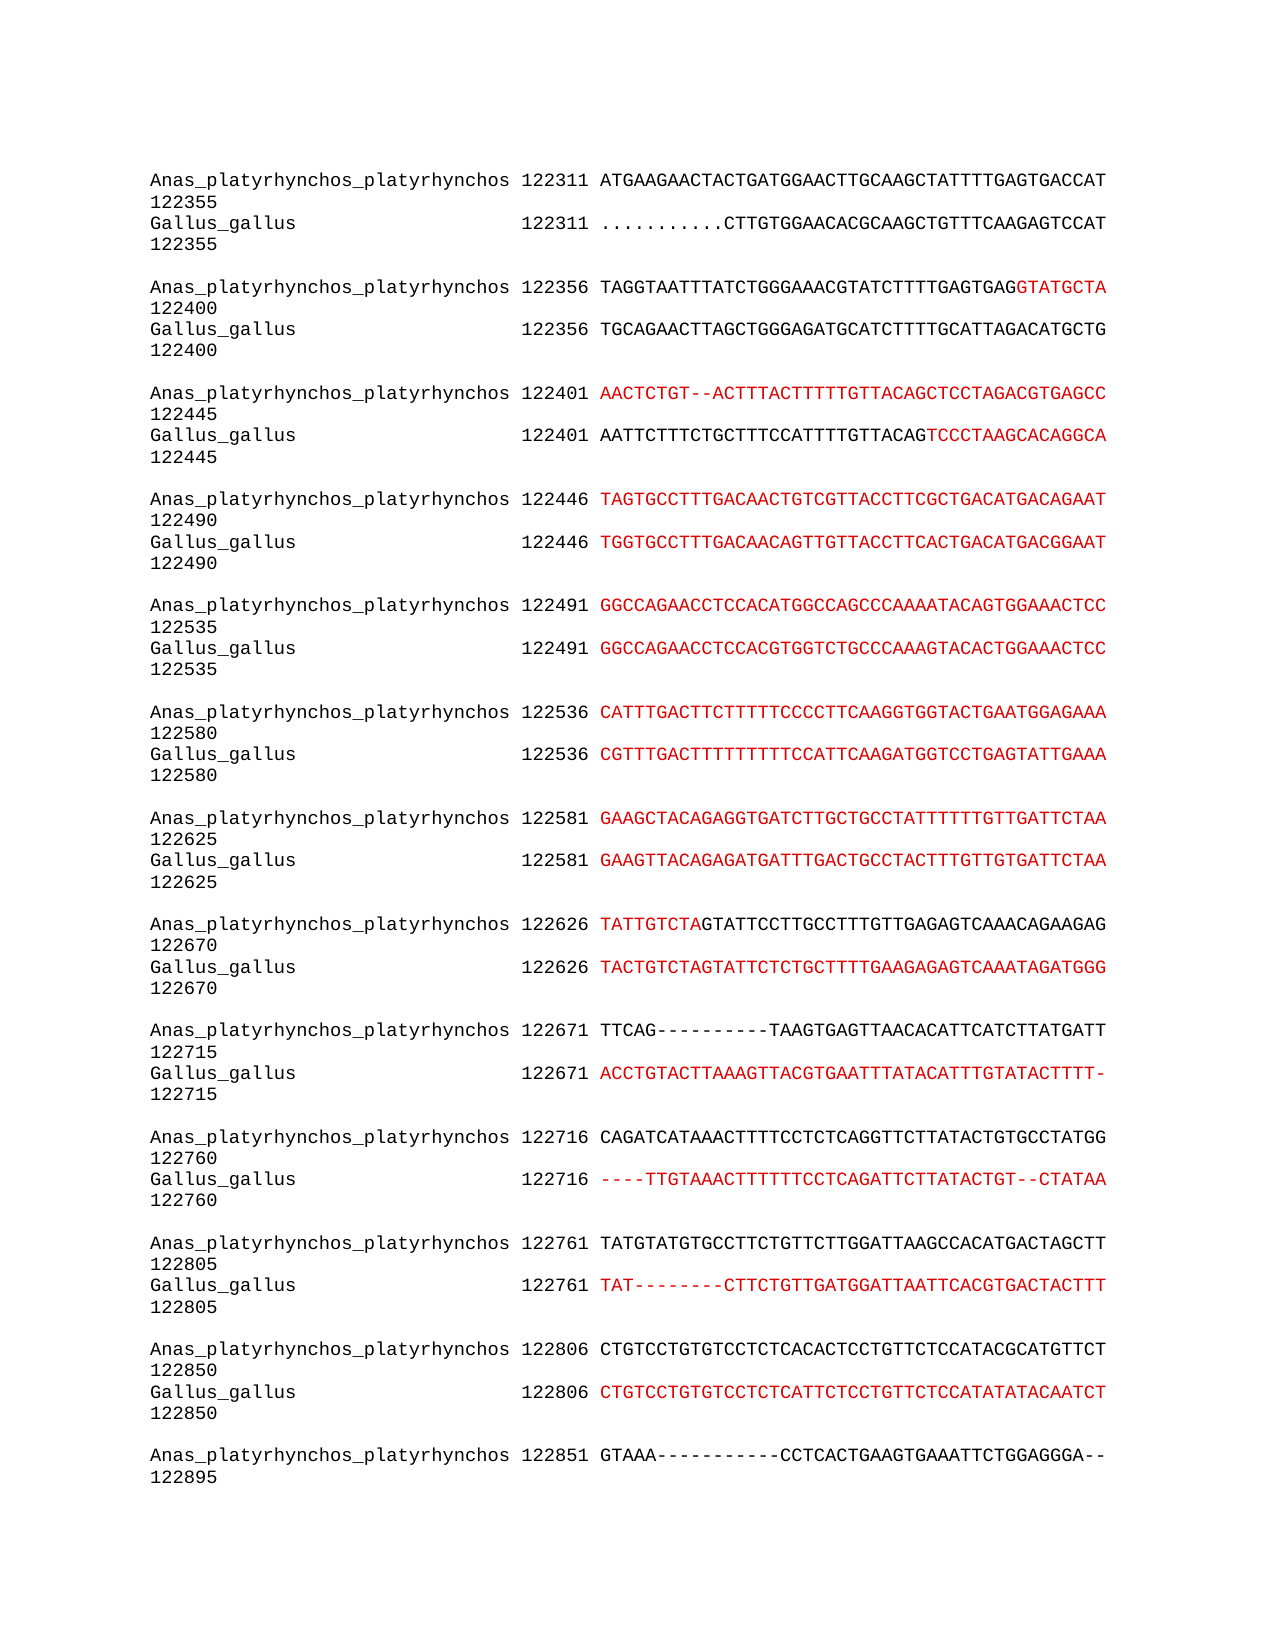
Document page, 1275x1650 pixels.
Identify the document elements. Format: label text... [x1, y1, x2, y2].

text Gallus_gallus 122311 ...........CTTGTGGAACACGCAAGCTGTTTCAAGAGTCCAT 122355 [150, 214, 1125, 256]
text Anas_platyrhynchos_platyrhynchos 122851 GTAAA‑‑‑‑‑‑‑‑‑‑‑CCTCACTGAAGTGAAATTCTGGAGGGA‑‑ 122895 [150, 1446, 1125, 1489]
text Anas_platyrhynchos_platyrhynchos 122401 AACTCTGT‑‑ACTTTACTTTTTGTTACAGCTCCTAGACGTGAGCC 122445 [150, 384, 1125, 426]
text Anas_platyrhynchos_platyrhynchos 122761 TATGTATGTGCCTTCTGTTCTTGGATTAAGCCACATGACTAGCTT 122805 [150, 1234, 1125, 1276]
text Anas_platyrhynchos_platyrhynchos 122716 CAGATCATAAACTTTTCCTCTCAGGTTCTTATACTGTGCCTATGG 122760 [150, 1127, 1125, 1170]
text Gallus_gallus 122806 CTGTCCTGTGTCCTCTCATTCTCCTGTTCTCCATATATACAATCT 122850 [150, 1382, 1125, 1425]
text Gallus_gallus 122446 TGGTGCCTTTGACAACAGTTGTTACCTTCACTGACATGACGGAAT 122490 [150, 532, 1125, 575]
text Gallus_gallus 122401 AATTCTTTCTGCTTTCCATTTTGTTACAGTCCCTAAGCACAGGCA 122445 [150, 426, 1125, 469]
text Anas_platyrhynchos_platyrhynchos 122446 TAGTGCCTTTGACAACTGTCGTTACCTTCGCTGACATGACAGAAT 122490 [150, 490, 1125, 532]
text Anas_platyrhynchos_platyrhynchos 122626 TATTGTCTAGTATTCCTTGCCTTTGTTGAGAGTCAAACAGAAGAG 122670 [150, 915, 1125, 957]
text Anas_platyrhynchos_platyrhynchos 122491 GGCCAGAACCTCCACATGGCCAGCCCAAAATACAGTGGAAACTCC 122535 [150, 596, 1125, 639]
text Gallus_gallus 122581 GAAGTTACAGAGATGATTTGACTGCCTACTTTGTTGTGATTCTAA 122625 [150, 851, 1125, 894]
text Gallus_gallus 122761 TAT‑‑‑‑‑‑‑‑CTTCTGTTGATGGATTAATTCACGTGACTACTTT 122805 [150, 1276, 1125, 1319]
text Gallus_gallus 122491 GGCCAGAACCTCCACGTGGTCTGCCCAAAGTACACTGGAAACTCC 122535 [150, 639, 1125, 681]
text Anas_platyrhynchos_platyrhynchos 122356 TAGGTAATTTATCTGGGAAACGTATCTTTTGAGTGAGGTATGCTA 122400 [150, 277, 1125, 320]
text Anas_platyrhynchos_platyrhynchos 122311 ATGAAGAACTACTGATGGAACTTGCAAGCTATTTTGAGTGACCAT 122355 [150, 171, 1125, 214]
text Anas_platyrhynchos_platyrhynchos 122581 GAAGCTACAGAGGTGATCTTGCTGCCTATTTTTTGTTGATTCTAA 122625 [150, 809, 1125, 851]
text Gallus_gallus 122536 CGTTTGACTTTTTTTTTCCATTCAAGATGGTCCTGAGTATTGAAA 122580 [150, 745, 1125, 787]
text Anas_platyrhynchos_platyrhynchos 122536 CATTTGACTTCTTTTTCCCCTTCAAGGTGGTACTGAATGGAGAAA 122580 [150, 702, 1125, 745]
text Gallus_gallus 122671 ACCTGTACTTAAAGTTACGTGAATTTATACATTTGTATACTTTT‑ 122715 [150, 1064, 1125, 1106]
text Gallus_gallus 122626 TACTGTCTAGTATTCTCTGCTTTTGAAGAGAGTCAAATAGATGGG 122670 [150, 957, 1125, 1000]
text Anas_platyrhynchos_platyrhynchos 122671 TTCAG‑‑‑‑‑‑‑‑‑‑TAAGTGAGTTAACACATTCATCTTATGATT 122715 [150, 1021, 1125, 1064]
text Anas_platyrhynchos_platyrhynchos 122806 CTGTCCTGTGTCCTCTCACACTCCTGTTCTCCATACGCATGTTCT 122850 [150, 1340, 1125, 1382]
text Gallus_gallus 122716 ‑‑‑‑TTGTAAACTTTTTTCCTCAGATTCTTATACTGT‑‑CTATAA 122760 [150, 1170, 1125, 1212]
text Gallus_gallus 122356 TGCAGAACTTAGCTGGGAGATGCATCTTTTGCATTAGACATGCTG 122400 [150, 320, 1125, 362]
